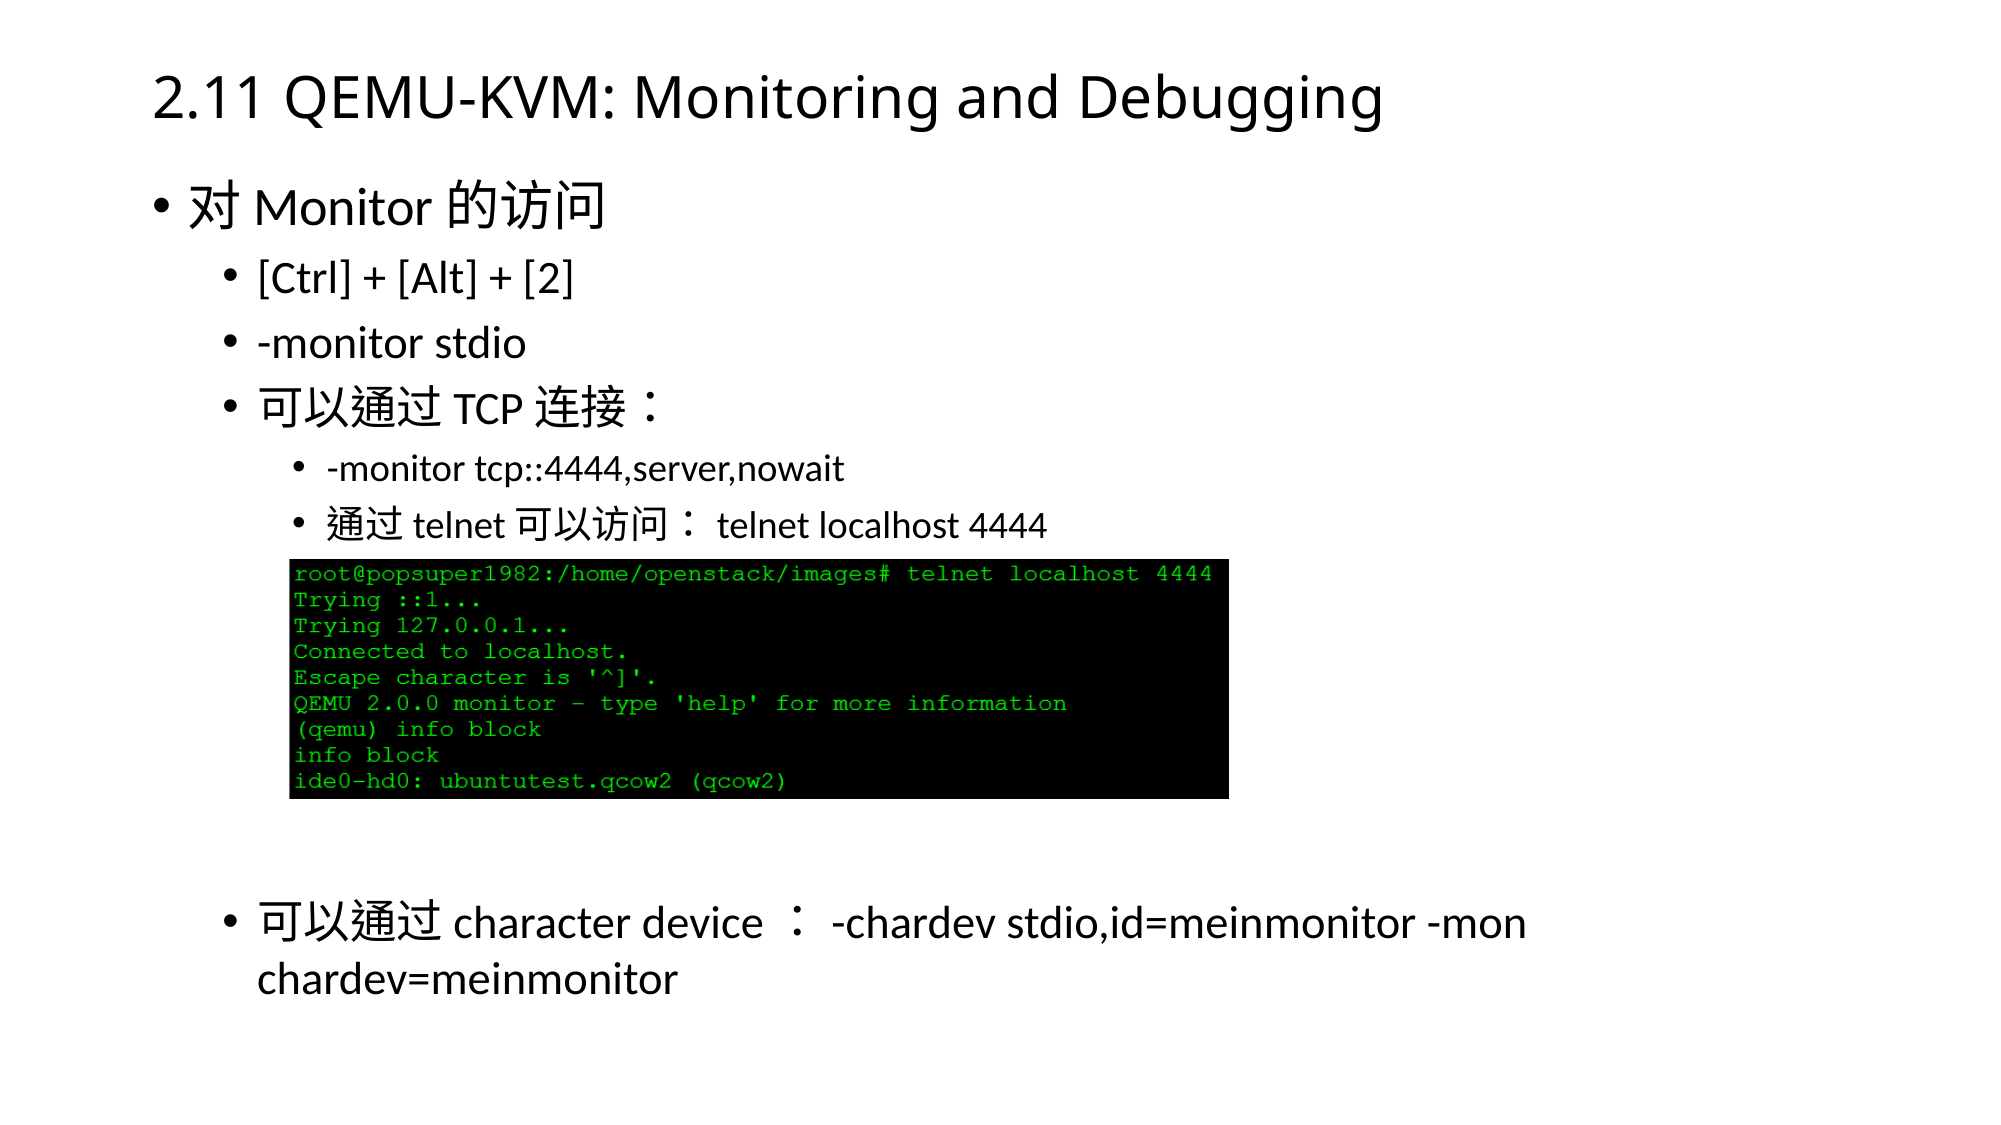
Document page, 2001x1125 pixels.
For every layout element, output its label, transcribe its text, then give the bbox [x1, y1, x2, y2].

picture [289, 559, 1229, 799]
title 2.11 QEMU-KVM: Monitoring and Debugging [137, 59, 1863, 140]
list 对Monitor的访问 [Ctrl] + [Alt] + [2] -monitor stdio 可以通过TCP连接： -monitor tcp::4444,server,nowait 通过telnet可以访问：telnet localhost 4444 可以通过character device：-chardev stdio,id=meinmonitor -mon chardev=meinmonitor [137, 171, 1863, 1014]
